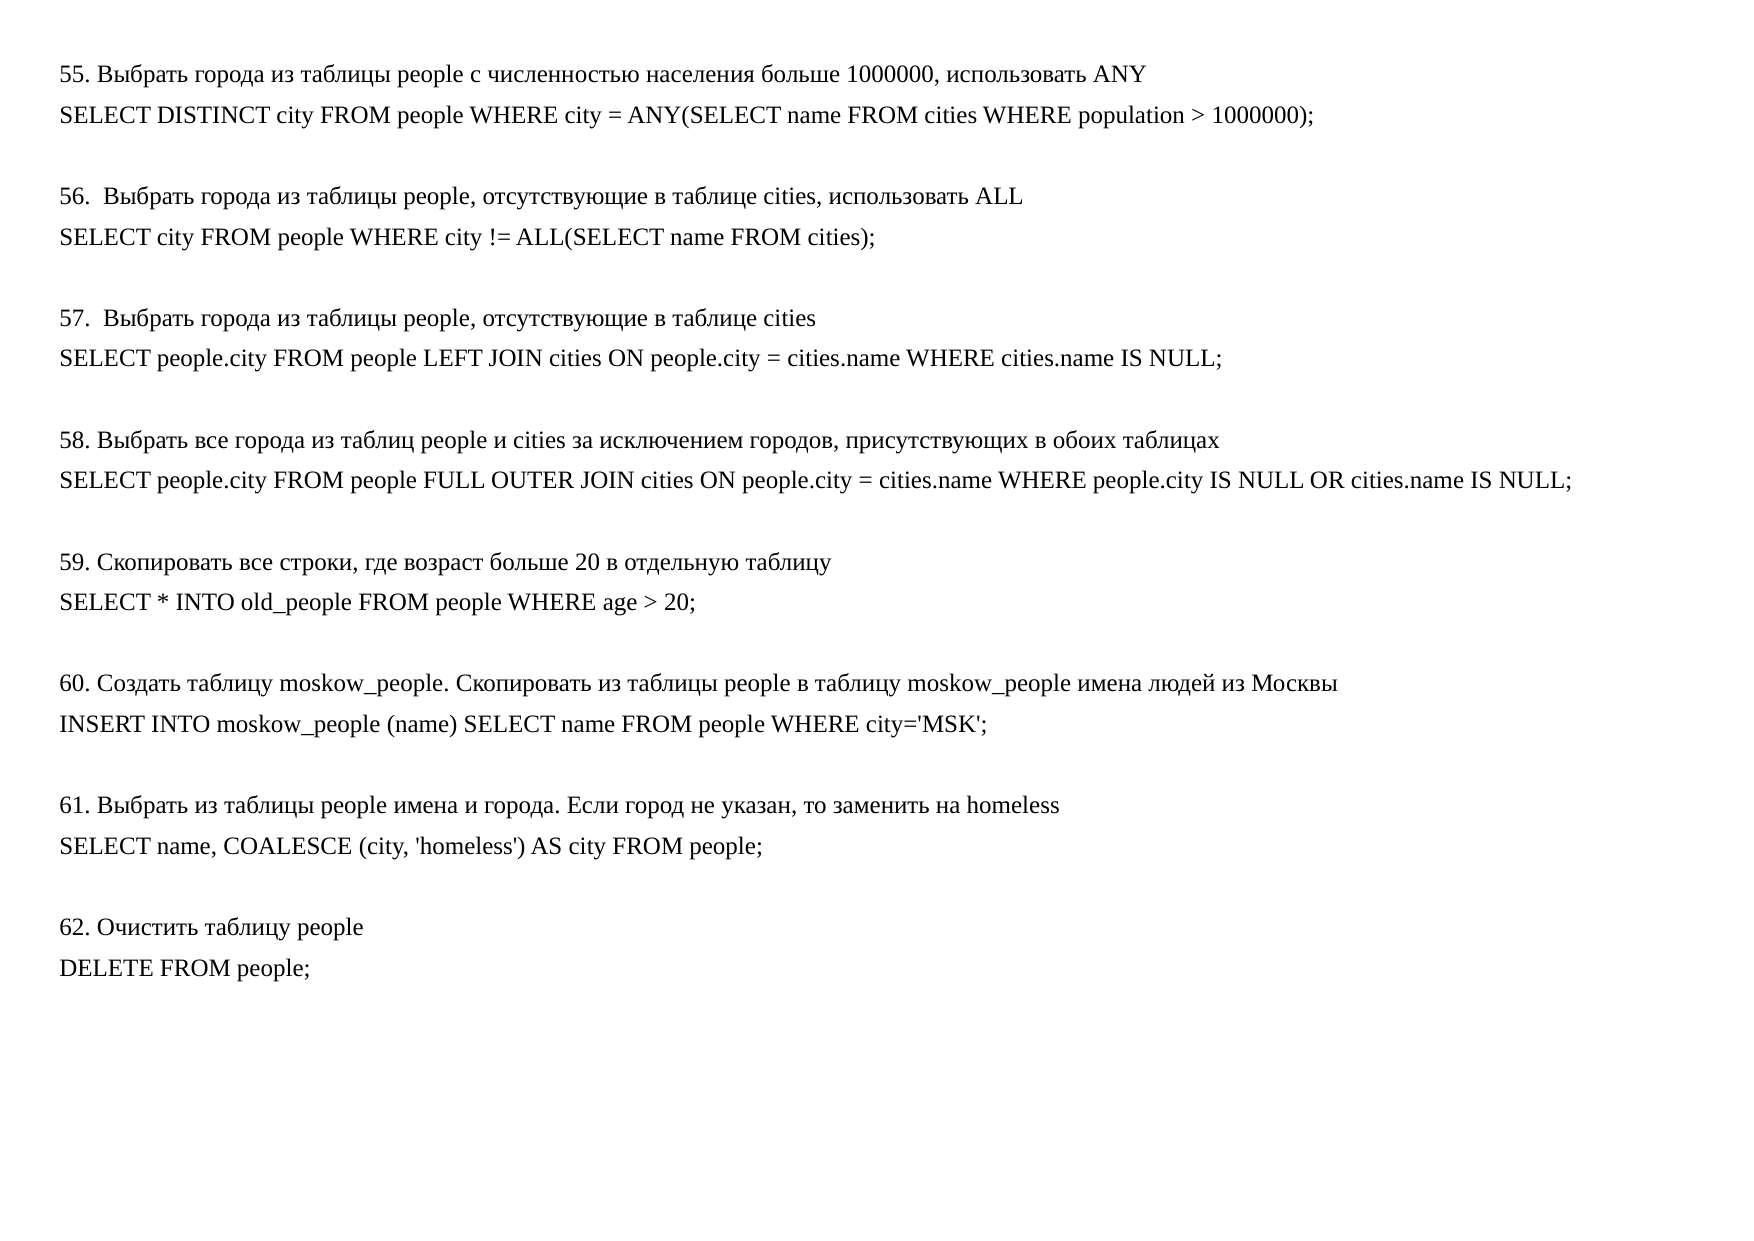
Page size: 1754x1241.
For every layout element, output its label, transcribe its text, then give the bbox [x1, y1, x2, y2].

text SELECT DISTINCT city FROM people WHERE city = ANY(SELECT name FROM cities WHERE population > 1000000); [59, 100, 1695, 128]
text 57. Выбрать города из таблицы people, отсутствующие в таблице cities [59, 303, 1695, 332]
text 59. Скопировать все строки, где возраст больше 20 в отдельную таблицу [59, 547, 1695, 575]
text SELECT name, COALESCE (city, 'homeless') AS city FROM people; [59, 831, 1695, 860]
text SELECT * INTO old_people FROM people WHERE age > 20; [59, 587, 1695, 616]
text SELECT city FROM people WHERE city != ALL(SELECT name FROM cities); [59, 222, 1695, 250]
text INSERT INTO moskow_people (name) SELECT name FROM people WHERE city='MSK'; [59, 709, 1695, 738]
text SELECT people.city FROM people FULL OUTER JOIN cities ON people.city = cities.name WHERE people.city IS NULL OR cities.name IS NULL; [59, 465, 1695, 494]
text 56. Выбрать города из таблицы people, отсутствующие в таблице cities, использовать ALL [59, 181, 1695, 210]
text 61. Выбрать из таблицы people имена и города. Если город не указан, то заменить на homeless [59, 790, 1695, 819]
text 55. Выбрать города из таблицы people с численностью населения больше 1000000, использовать ANY [59, 59, 1695, 88]
text SELECT people.city FROM people LEFT JOIN cities ON people.city = cities.name WHERE cities.name IS NULL; [59, 343, 1695, 372]
text 62. Очистить таблицу people [59, 912, 1695, 941]
text 58. Выбрать все города из таблиц people и cities за исключением городов, присутствующих в обоих таблицах [59, 425, 1695, 453]
text 60. Создать таблицу moskow_people. Скопировать из таблицы people в таблицу moskow_people имена людей из Москвы [59, 668, 1695, 697]
text DELETE FROM people; [59, 953, 1695, 982]
